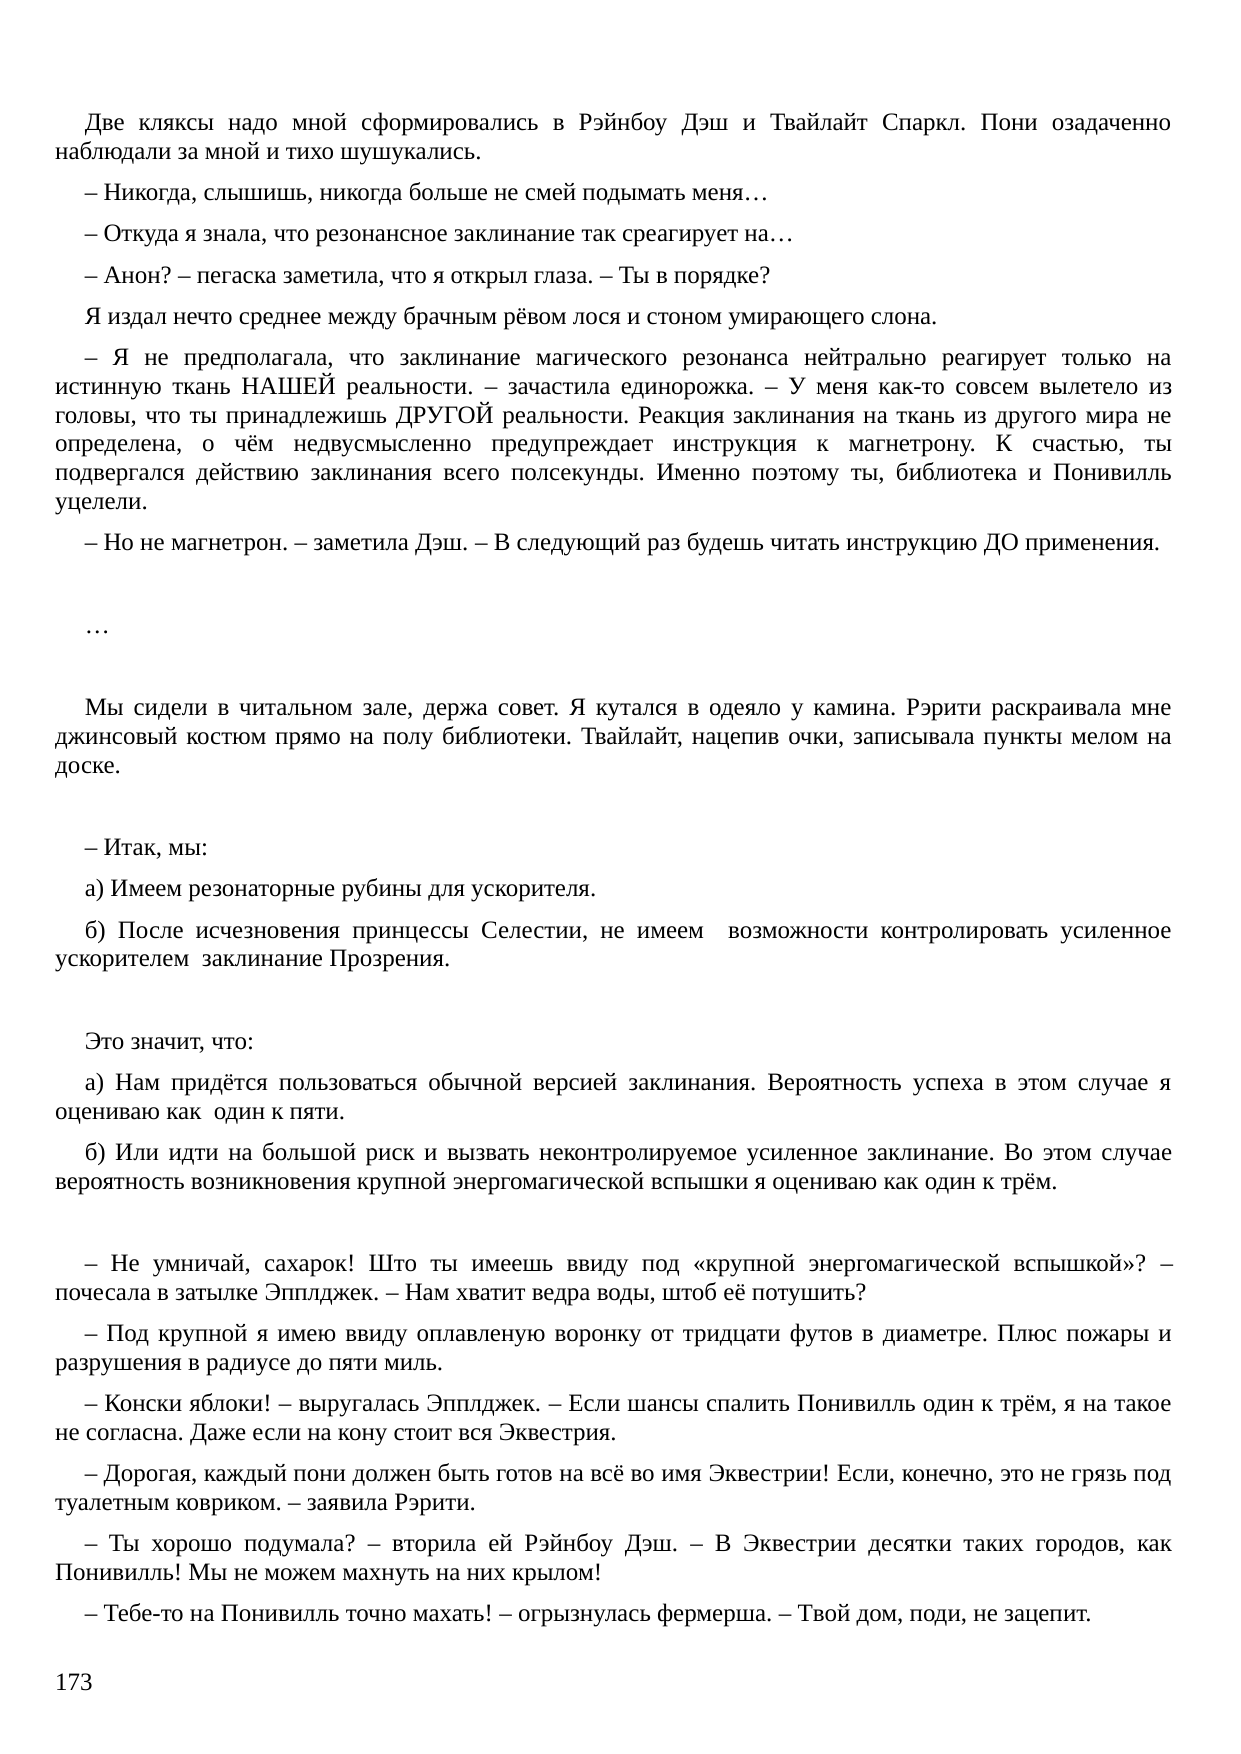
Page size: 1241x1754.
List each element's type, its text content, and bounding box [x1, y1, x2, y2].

text – Я не предполагала, что заклинание магического резонанса нейтрально реагирует только на истинную ткань НАШЕЙ реальности. – зачастила единорожка. – У меня как-то совсем вылетело из головы, что ты принадлежишь ДРУГОЙ реальности. Реакция заклинания на ткань из другого мира не определена, о чём недвусмысленно предупреждает инструкция к магнетрону. К счастью, ты подвергался действию заклинания всего полсекунды. Именно поэтому ты, библиотека и Понивилль уцелели. [55, 342, 1173, 515]
text … [55, 610, 1173, 638]
text – Итак, мы: [55, 832, 1173, 861]
text – Но не магнетрон. – заметила Дэш. – В следующий раз будешь читать инструкцию ДО применения. [55, 527, 1173, 556]
text – Дорогая, каждый пони должен быть готов на всё во имя Эквестрии! Если, конечно, это не грязь под туалетным ковриком. – заявила Рэрити. [55, 1458, 1173, 1516]
text – Конски яблоки! – выругалась Эпплджек. – Если шансы спалить Понивилль один к трём, я на такое не согласна. Даже если на кону стоит вся Эквестрия. [55, 1388, 1173, 1446]
text – Анон? – пегаска заметила, что я открыл глаза. – Ты в порядке? [55, 260, 1173, 288]
text а) Имеем резонаторные рубины для ускорителя. [55, 873, 1173, 902]
text Две кляксы надо мной сформировались в Рэйнбоу Дэш и Твайлайт Спаркл. Пони озадаченно наблюдали за мной и тихо шушукались. [55, 107, 1173, 165]
text Это значит, что: [55, 1026, 1173, 1055]
text – Не умничай, сахарок! Што ты имеешь ввиду под «крупной энергомагической вспышкой»? – почесала в затылке Эпплджек. – Нам хватит ведра воды, штоб её потушить? [55, 1248, 1173, 1306]
text б) Или идти на большой риск и вызвать неконтролируемое усиленное заклинание. Во этом случае вероятность возникновения крупной энергомагической вспышки я оцениваю как один к трём. [55, 1137, 1173, 1195]
text – Откуда я знала, что резонансное заклинание так среагирует на… [55, 218, 1173, 247]
text – Ты хорошо подумала? – вторила ей Рэйнбоу Дэш. – В Эквестрии десятки таких городов, как Понивилль! Мы не можем махнуть на них крылом! [55, 1528, 1173, 1586]
text Я издал нечто среднее между брачным рёвом лося и стоном умирающего слона. [55, 301, 1173, 330]
text Мы сидели в читальном зале, держа совет. Я кутался в одеяло у камина. Рэрити раскраивала мне джинсовый костюм прямо на полу библиотеки. Твайлайт, нацепив очки, записывала пункты мелом на доске. [55, 692, 1173, 778]
text а) Нам придётся пользоваться обычной версией заклинания. Вероятность успеха в этом случае я оцениваю как один к пяти. [55, 1067, 1173, 1125]
text – Под крупной я имею ввиду оплавленую воронку от тридцати футов в диаметре. Плюс пожары и разрушения в радиусе до пяти миль. [55, 1318, 1173, 1376]
text – Никогда, слышишь, никогда больше не смей подымать меня… [55, 177, 1173, 206]
text – Тебе-то на Понивилль точно махать! – огрызнулась фермерша. – Твой дом, поди, не зацепит. [55, 1598, 1173, 1627]
text б) После исчезновения принцессы Селестии, не имеем возможности контролировать усиленное ускорителем заклинание Прозрения. [55, 915, 1173, 972]
